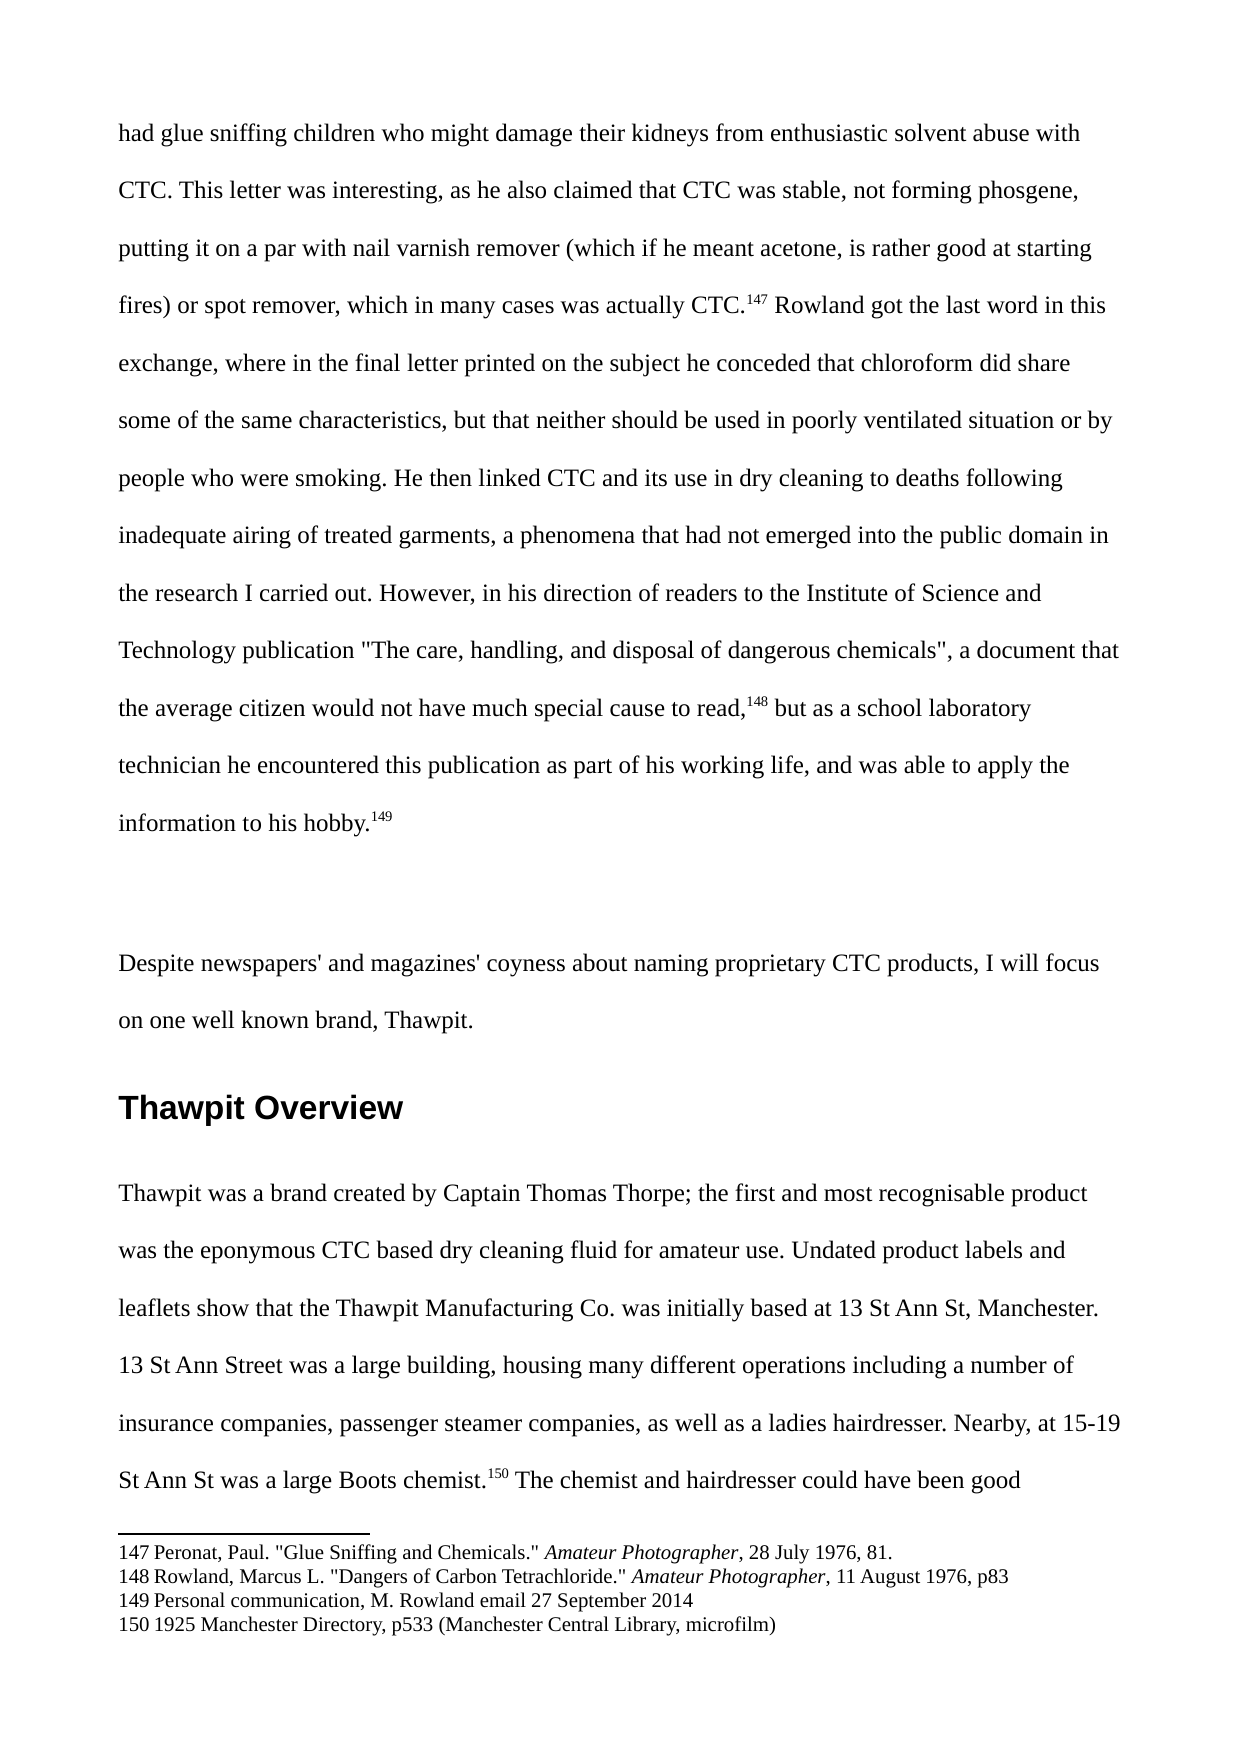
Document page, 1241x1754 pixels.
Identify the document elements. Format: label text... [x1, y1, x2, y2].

text 1925 Manchester Directory, p533 (Manchester Central Library, microfilm) [118, 1612, 1122, 1636]
text 13 St Ann Street was a large building, housing many different operations including a number of insurance companies, passenger steamer companies, as well as a ladies hairdresser. Nearby, at 15-19 St Ann St was a large Boots chemist. The chemist and hairdresser could have been good [118, 1350, 1122, 1494]
subtitle Thawpit Overview [118, 1088, 1122, 1127]
text Despite newspapers' and magazines' coyness about naming proprietary CTC products, I will focus on one well known brand, Thawpit. [118, 948, 1122, 1034]
text Rowland, Marcus L. "Dangers of Carbon Tetrachloride." Amateur Photographer, 11 August 1976, p83 [118, 1564, 1122, 1588]
text Personal communication, M. Rowland email 27 September 2014 [118, 1588, 1122, 1612]
text Thawpit was a brand created by Captain Thomas Thorpe; the first and most recognisable product was the eponymous CTC based dry cleaning fluid for amateur use. Undated product labels and leaflets show that the Thawpit Manufacturing Co. was initially based at 13 St Ann St, Manchester. [118, 1178, 1122, 1322]
text had glue sniffing children who might damage their kidneys from enthusiastic solvent abuse with CTC. This letter was interesting, as he also claimed that CTC was stable, not forming phosgene, putting it on a par with nail varnish remover (which if he meant acetone, is rather good at starting fires) or spot remover, which in many cases was actually CTC. Rowland got the last word in this exchange, where in the final letter printed on the subject he conceded that chloroform did share some of the same characteristics, but that neither should be used in poorly ventilated situation or by people who were smoking. He then linked CTC and its use in dry cleaning to deaths following inadequate airing of treated garments, a phenomena that had not emerged into the public domain in the research I carried out. However, in his direction of readers to the Institute of Science and Technology publication "The care, handling, and disposal of dangerous chemicals", a document that the average citizen would not have much special cause to read, but as a school laboratory technician he encountered this publication as part of his working life, and was able to apply the information to his hobby. [118, 118, 1122, 837]
text Peronat, Paul. "Glue Sniffing and Chemicals." Amateur Photographer, 28 July 1976, 81. [118, 1539, 1122, 1564]
